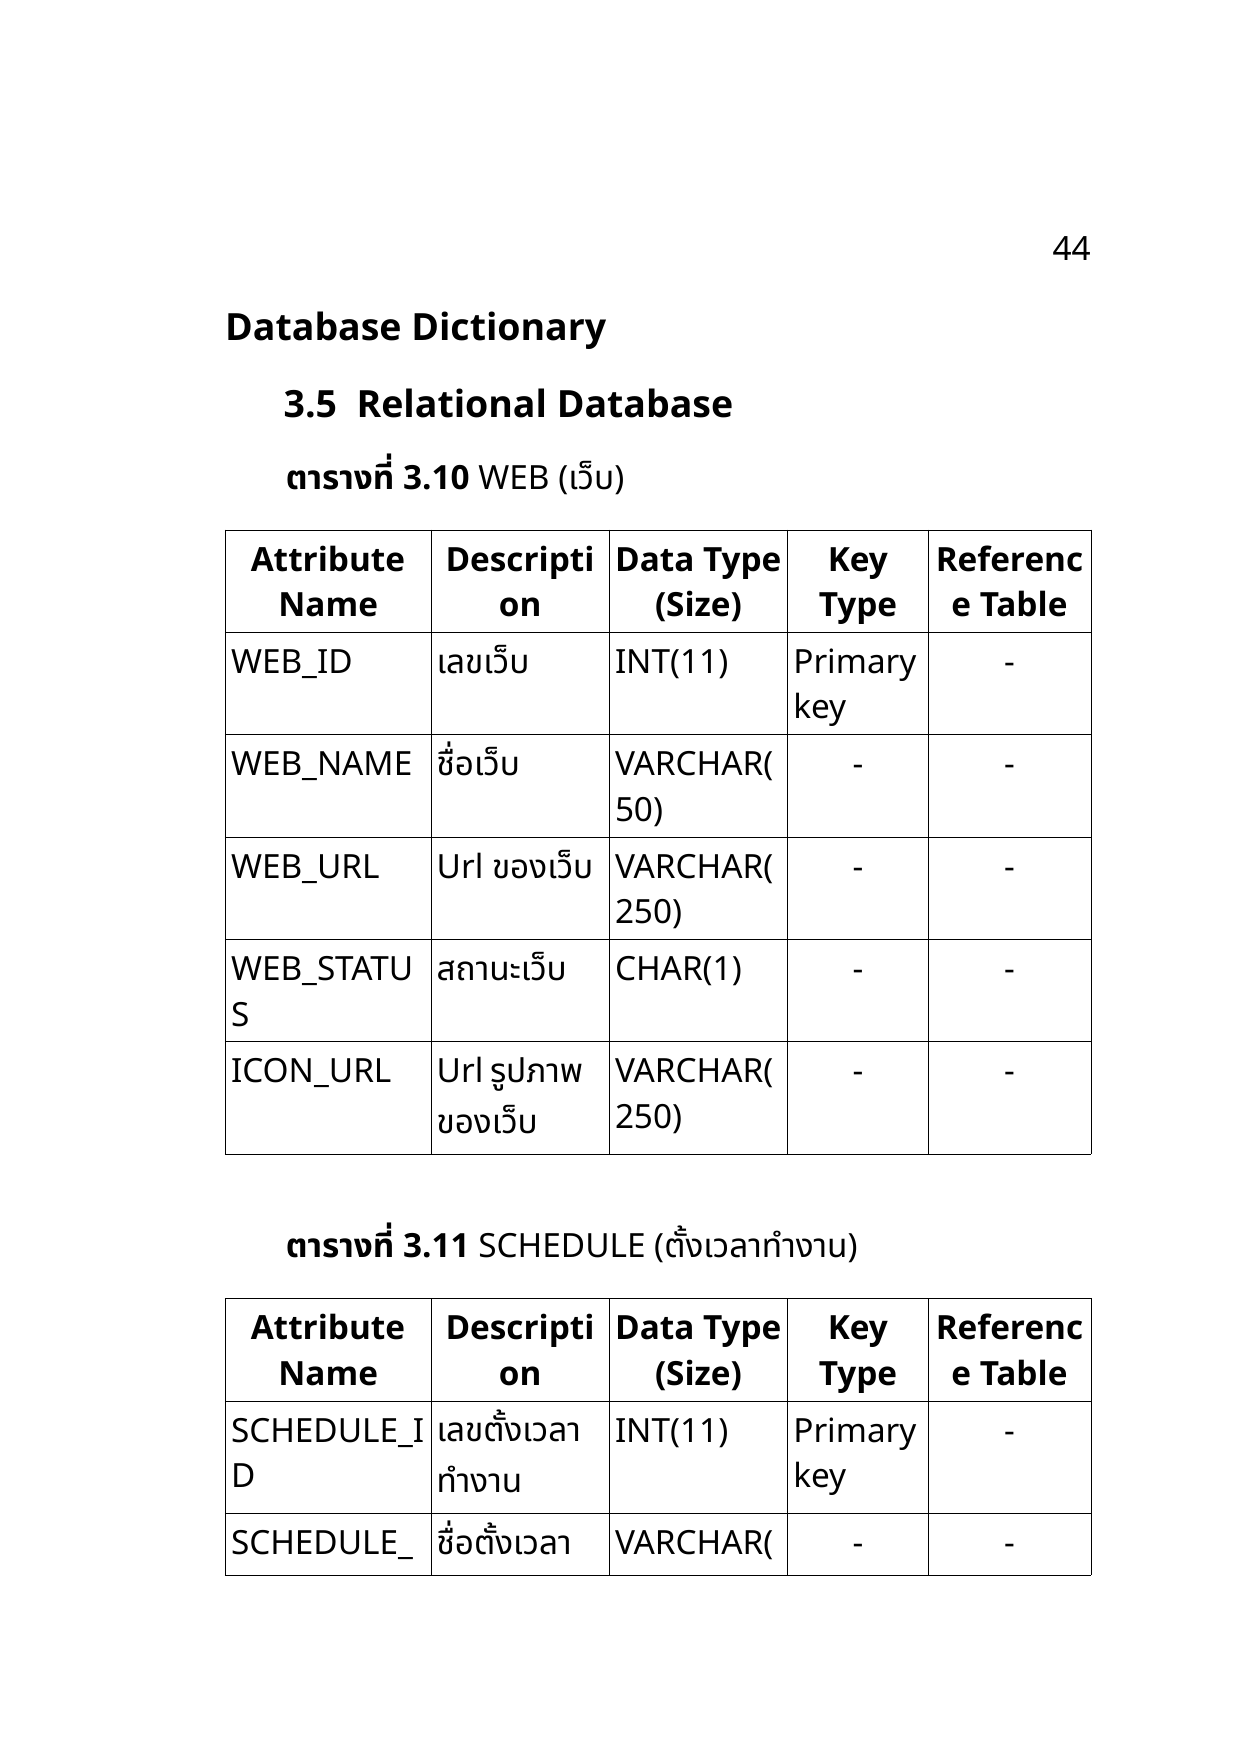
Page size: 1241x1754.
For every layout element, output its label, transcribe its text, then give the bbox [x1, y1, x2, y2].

table_cell VARCHAR(50) [610, 735, 787, 837]
table_cell - [788, 838, 928, 939]
table_cell - [788, 940, 928, 1041]
text Database Dictionary [225, 300, 1091, 351]
table_header Description [432, 1299, 609, 1401]
table_cell Url ของเว็บ [432, 838, 609, 939]
table_cell เลขตั้งเวลาทำงาน [432, 1402, 609, 1513]
table_cell INT(11) [610, 633, 787, 734]
table_cell สถานะเว็บ [432, 940, 609, 1041]
table_cell เลขเว็บ [432, 633, 609, 734]
table_header Key Type [788, 1299, 928, 1401]
table_cell - [929, 735, 1091, 837]
table_header Reference Table [929, 1299, 1091, 1401]
table_cell - [788, 1514, 928, 1575]
table_cell - [929, 838, 1091, 939]
table_cell WEB_NAME [226, 735, 431, 837]
table_cell CHAR(1) [610, 940, 787, 1041]
table_header Description [432, 531, 609, 632]
text 3.5 Relational Database [225, 377, 1091, 428]
table_header Reference Table [929, 531, 1091, 632]
table_cell Primary key [788, 1402, 928, 1513]
table_header Key Type [788, 531, 928, 632]
table_header Data Type (Size) [610, 531, 787, 632]
table_cell - [929, 940, 1091, 1041]
table_cell SCHEDULE_ID [226, 1402, 431, 1513]
table_cell ชื่อตั้งเวลา [432, 1514, 609, 1575]
table_cell - [788, 735, 928, 837]
table_cell WEB_ID [226, 633, 431, 734]
table_cell WEB_STATUS [226, 940, 431, 1041]
table_cell VARCHAR(250) [610, 838, 787, 939]
table_cell INT(11) [610, 1402, 787, 1513]
table_cell - [929, 1514, 1091, 1575]
table_cell VARCHAR(250) [610, 1042, 787, 1154]
table_header Attribute Name [226, 1299, 431, 1401]
table_cell - [929, 1402, 1091, 1513]
text ตารางที่ 3.11 SCHEDULE (ตั้งเวลาทำงาน) [225, 1222, 1091, 1273]
table_header Attribute Name [226, 531, 431, 632]
table_cell ชื่อเว็บ [432, 735, 609, 837]
table_cell Urlรูปภาพของเว็บ [432, 1042, 609, 1154]
table_header Data Type (Size) [610, 1299, 787, 1401]
table_cell ICON_URL [226, 1042, 431, 1154]
table_cell WEB_URL [226, 838, 431, 939]
table_cell - [929, 1042, 1091, 1154]
table_cell - [929, 633, 1091, 734]
table_cell Primary key [788, 633, 928, 734]
text ตารางที่ 3.10 WEB (เว็บ) [225, 453, 1091, 504]
table_cell SCHEDULE_ [226, 1514, 431, 1575]
table_cell VARCHAR( [610, 1514, 787, 1575]
table_cell - [788, 1042, 928, 1154]
